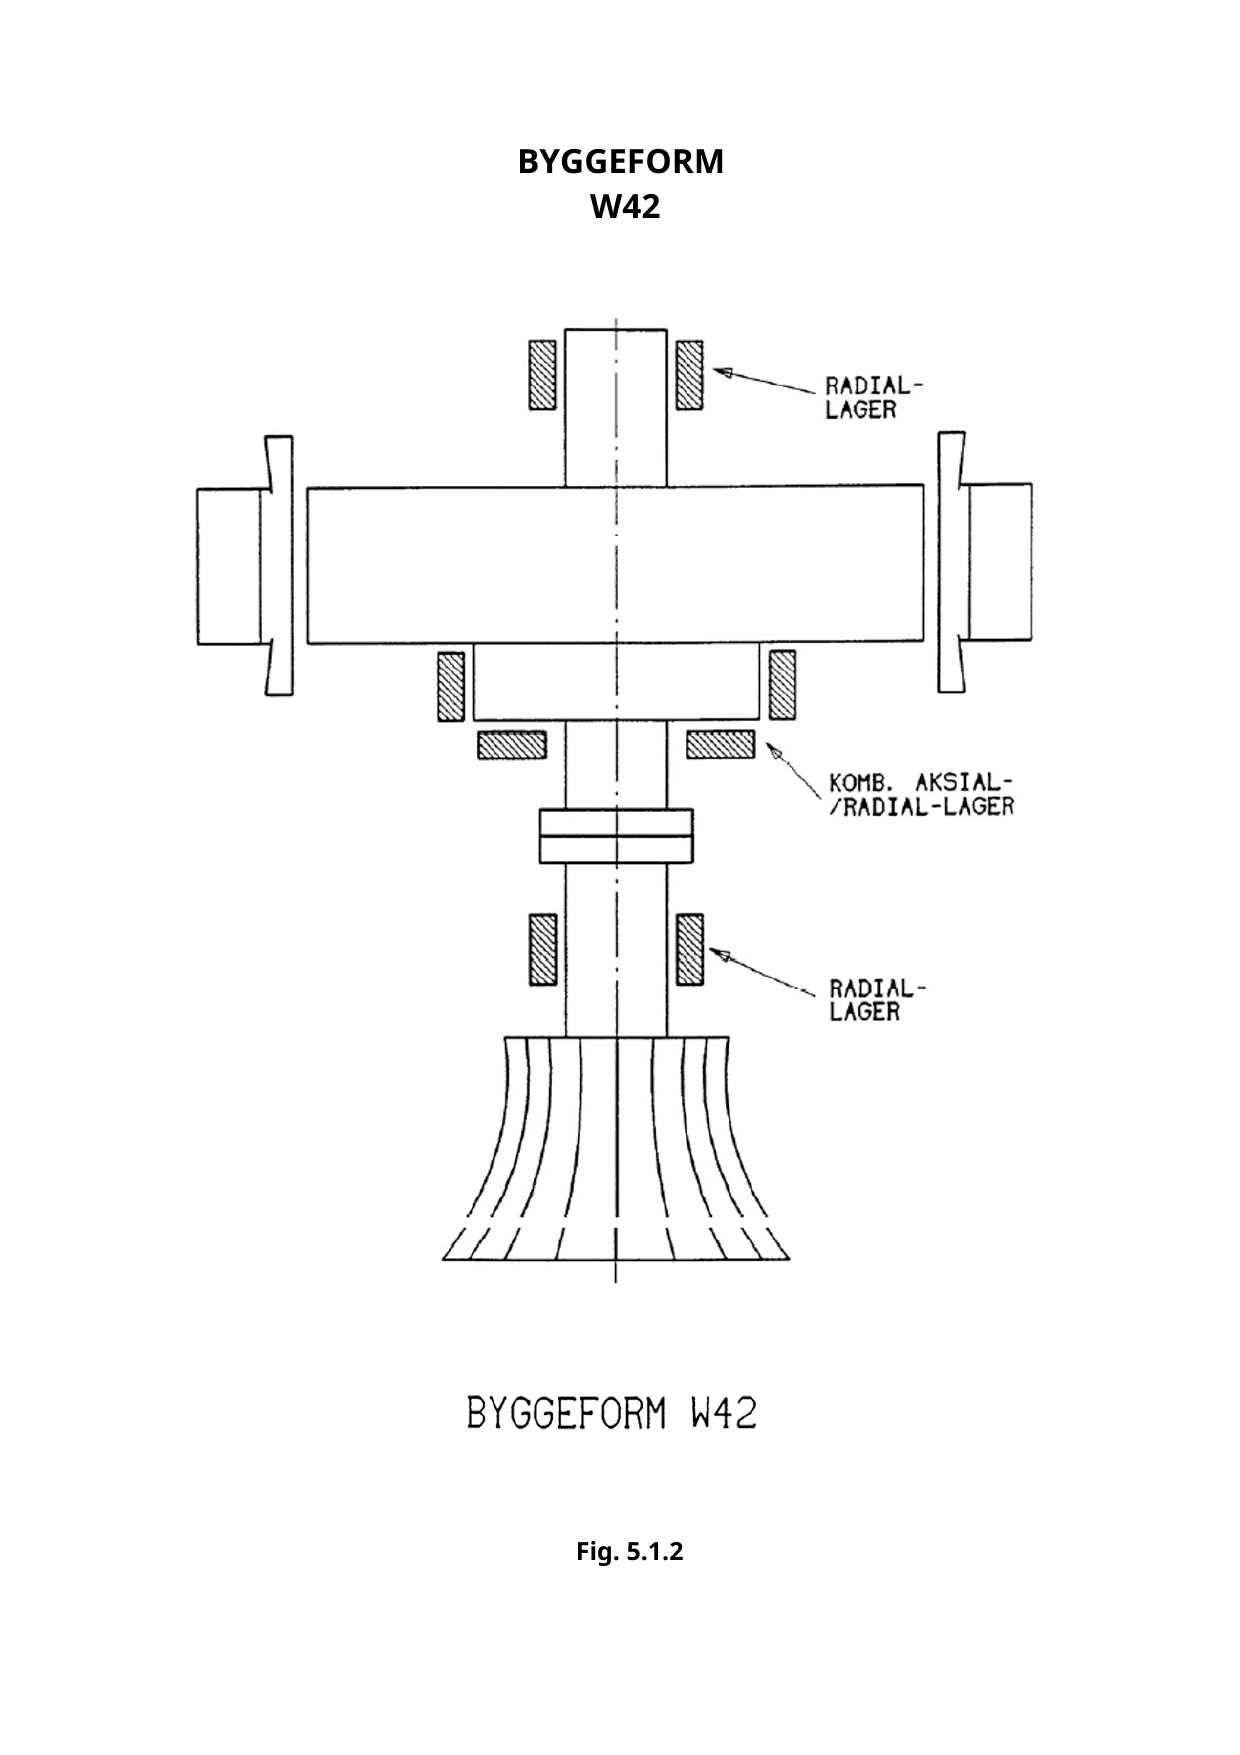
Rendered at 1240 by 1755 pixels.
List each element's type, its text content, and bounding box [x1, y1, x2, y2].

text BYGGEFORM W42 [510, 138, 741, 229]
text Fig. 5.1.2 [150, 1533, 1116, 1568]
